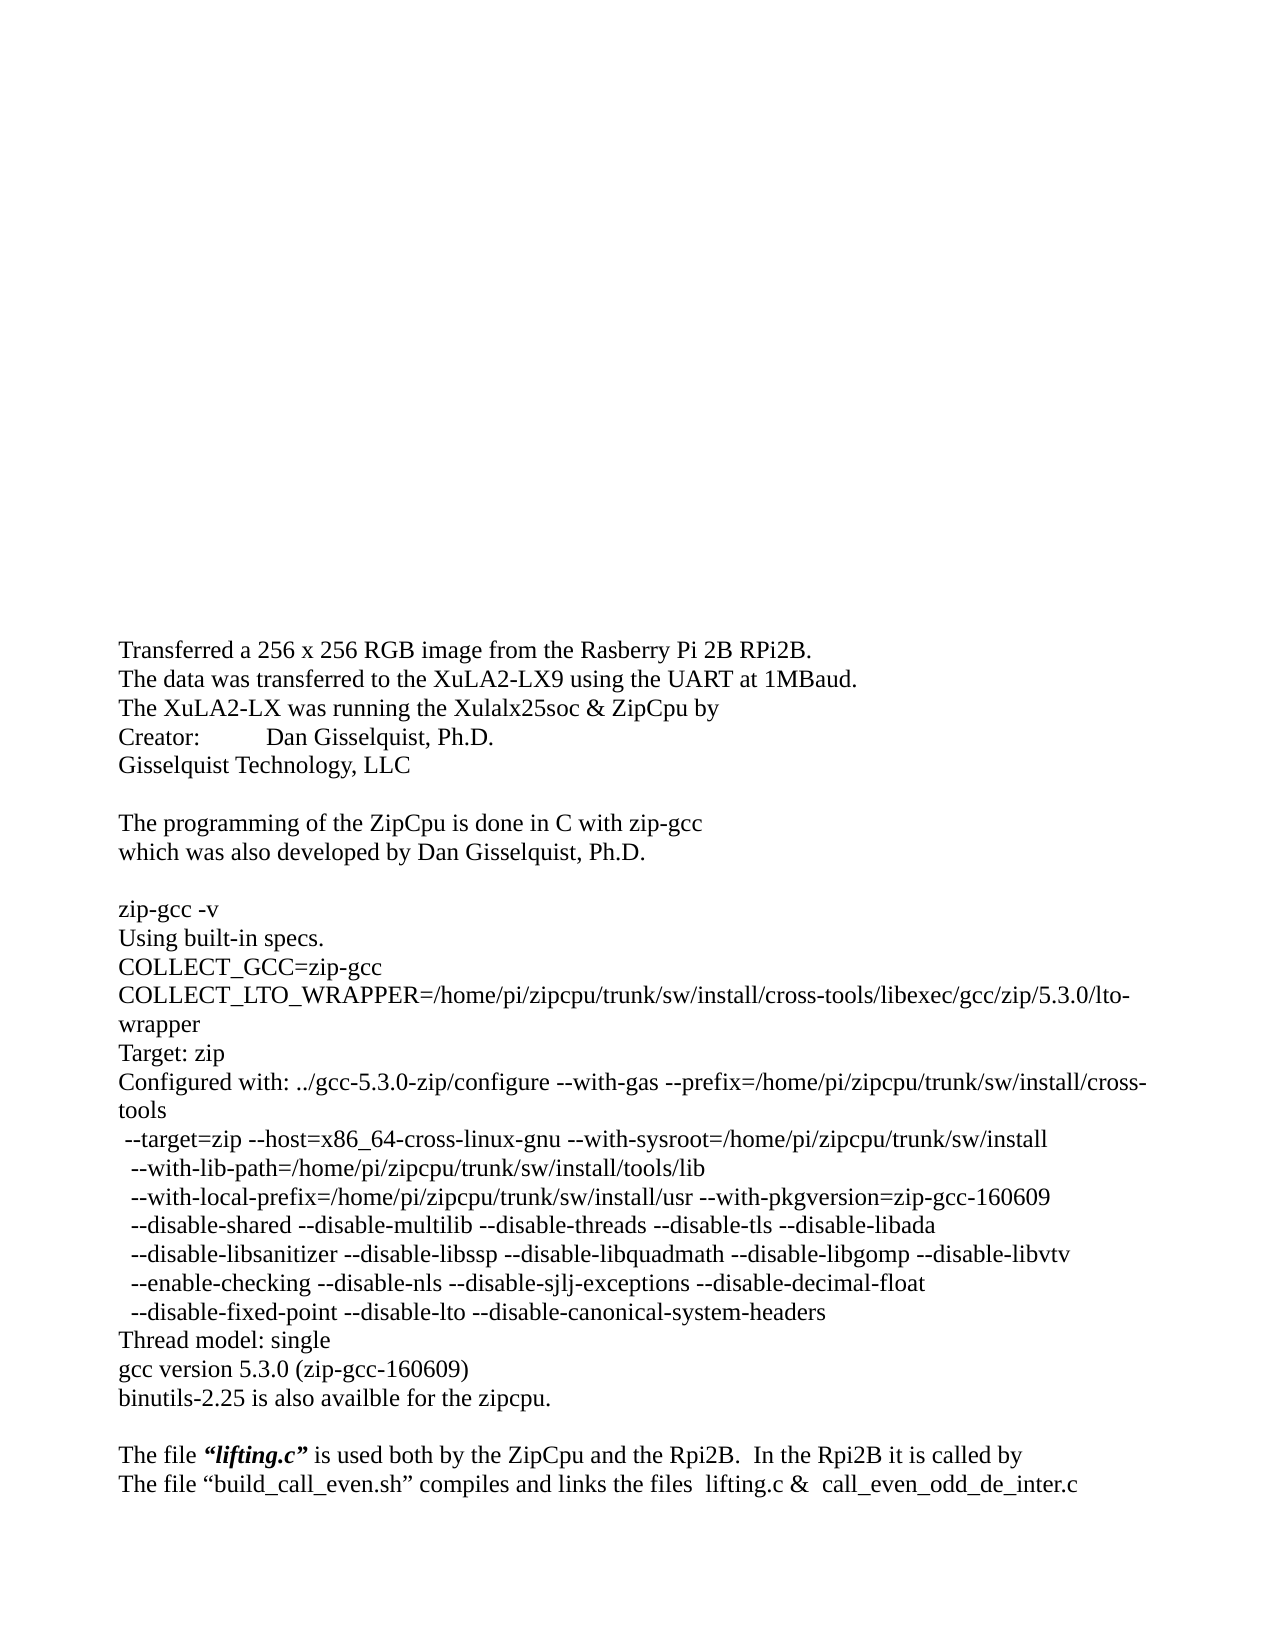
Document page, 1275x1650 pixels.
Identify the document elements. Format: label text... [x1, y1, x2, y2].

text The programming of the ZipCpu is done in C with zip-gcc [118, 808, 1157, 837]
text Creator: Dan Gisselquist, Ph.D. [118, 722, 1157, 751]
text --enable-checking --disable-nls --disable-sjlj-exceptions --disable-decimal-float [118, 1268, 1157, 1297]
text zip-gcc -v [118, 894, 1157, 923]
text Using built-in specs. [118, 923, 1157, 952]
text --with-local-prefix=/home/pi/zipcpu/trunk/sw/install/usr --with-pkgversion=zip-gcc-160609 [118, 1182, 1157, 1211]
text Target: zip [118, 1038, 1157, 1067]
text The data was transferred to the XuLA2-LX9 using the UART at 1MBaud. [118, 664, 1157, 693]
text --target=zip --host=x86_64-cross-linux-gnu --with-sysroot=/home/pi/zipcpu/trunk/sw/install [118, 1124, 1157, 1153]
text --with-lib-path=/home/pi/zipcpu/trunk/sw/install/tools/lib [118, 1153, 1157, 1182]
text The XuLA2-LX was running the Xulalx25soc & ZipCpu by [118, 693, 1157, 722]
text --disable-shared --disable-multilib --disable-threads --disable-tls --disable-libada [118, 1211, 1157, 1239]
text The file “build_call_even.sh” compiles and links the files lifting.c & call_even_odd_de_inter.c [118, 1469, 1157, 1498]
text --disable-libsanitizer --disable-libssp --disable-libquadmath --disable-libgomp --disable-libvtv [118, 1239, 1157, 1268]
text binutils-2.25 is also availble for the zipcpu. [118, 1383, 1157, 1412]
text Gisselquist Technology, LLC [118, 751, 1157, 779]
text Configured with: ../gcc-5.3.0-zip/configure --with-gas --prefix=/home/pi/zipcpu/trunk/sw/install/cross-tools [118, 1067, 1157, 1124]
text The file “lifting.c” is used both by the ZipCpu and the Rpi2B. In the Rpi2B it is called by [118, 1441, 1157, 1469]
text COLLECT_LTO_WRAPPER=/home/pi/zipcpu/trunk/sw/install/cross-tools/libexec/gcc/zip/5.3.0/lto-wrapper [118, 981, 1157, 1038]
text gcc version 5.3.0 (zip-gcc-160609) [118, 1354, 1157, 1383]
text which was also developed by Dan Gisselquist, Ph.D. [118, 837, 1157, 866]
text Thread model: single [118, 1326, 1157, 1354]
text COLLECT_GCC=zip-gcc [118, 952, 1157, 981]
text Transferred a 256 x 256 RGB image from the Rasberry Pi 2B RPi2B. [118, 636, 1157, 664]
text --disable-fixed-point --disable-lto --disable-canonical-system-headers [118, 1297, 1157, 1326]
